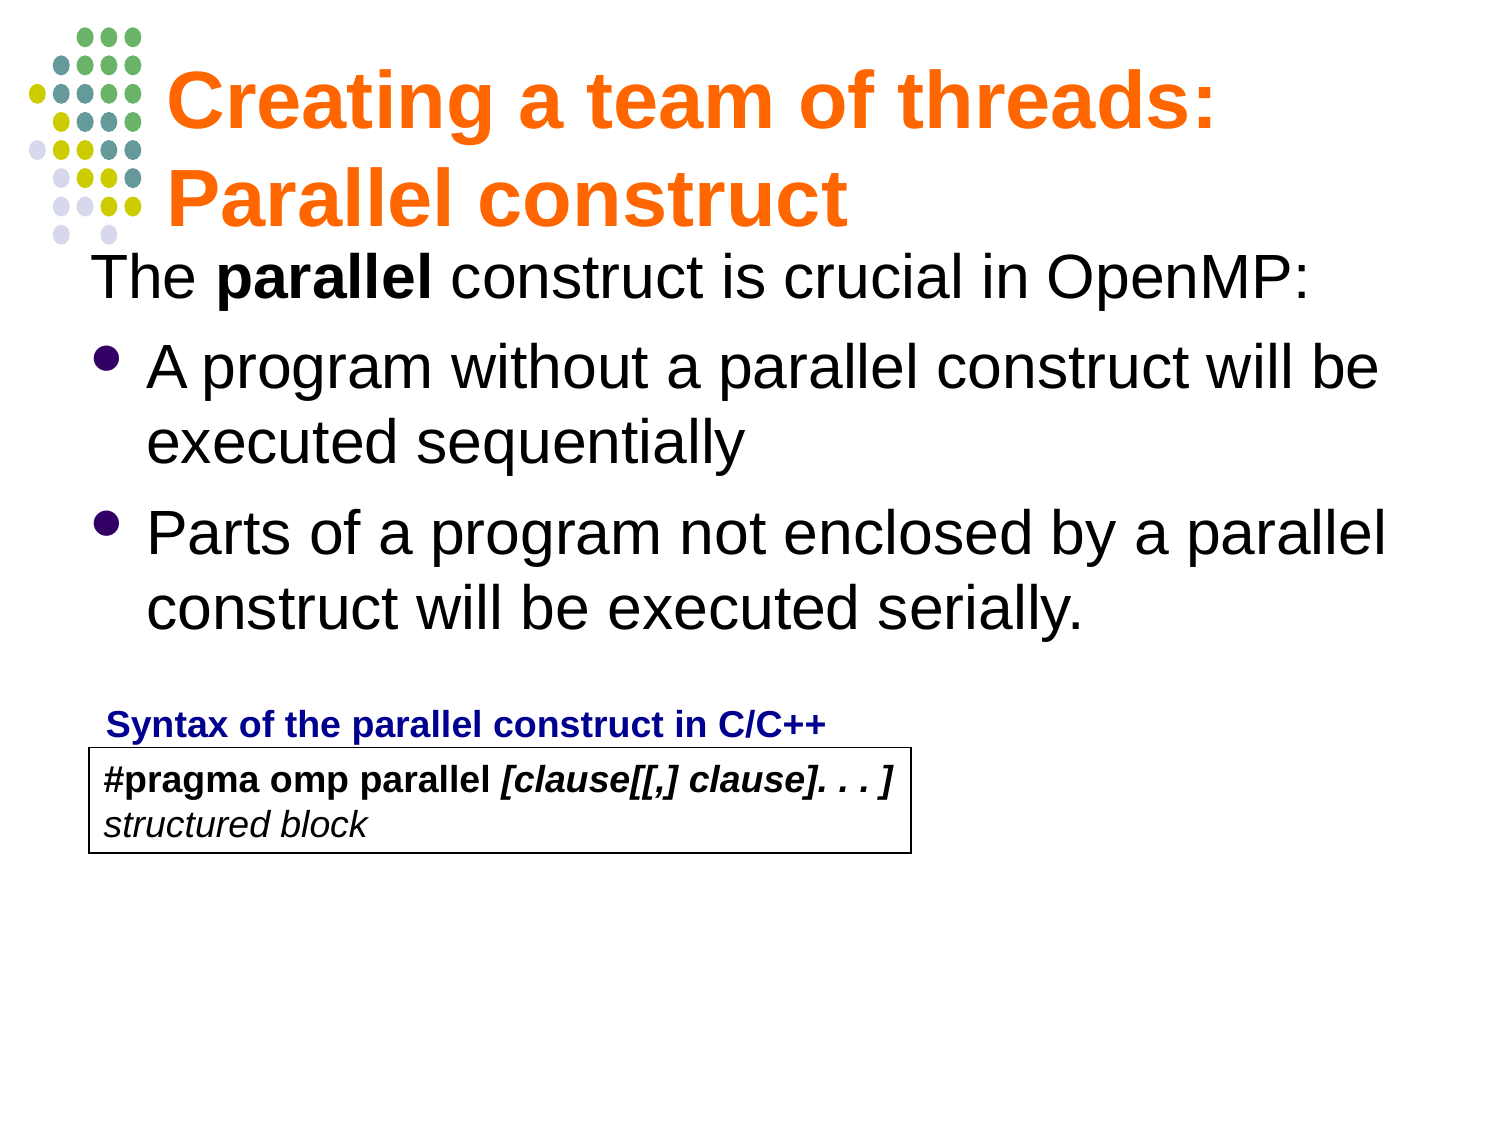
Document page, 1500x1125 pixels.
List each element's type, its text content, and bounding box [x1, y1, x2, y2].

text_box Syntax of the parallel construct in C/C++ [91, 692, 1049, 754]
list The parallel construct is crucial in OpenMP: A program without a parallel construct will be executed sequentially Parts of a program not enclosed by a parallel construct will be executed serially. [75, 228, 1426, 650]
text_box #pragma omp parallel [clause[[,] clause]. . . ] structured block [88, 747, 912, 853]
title Creating a team of threads: Parallel construct [151, 40, 1390, 228]
